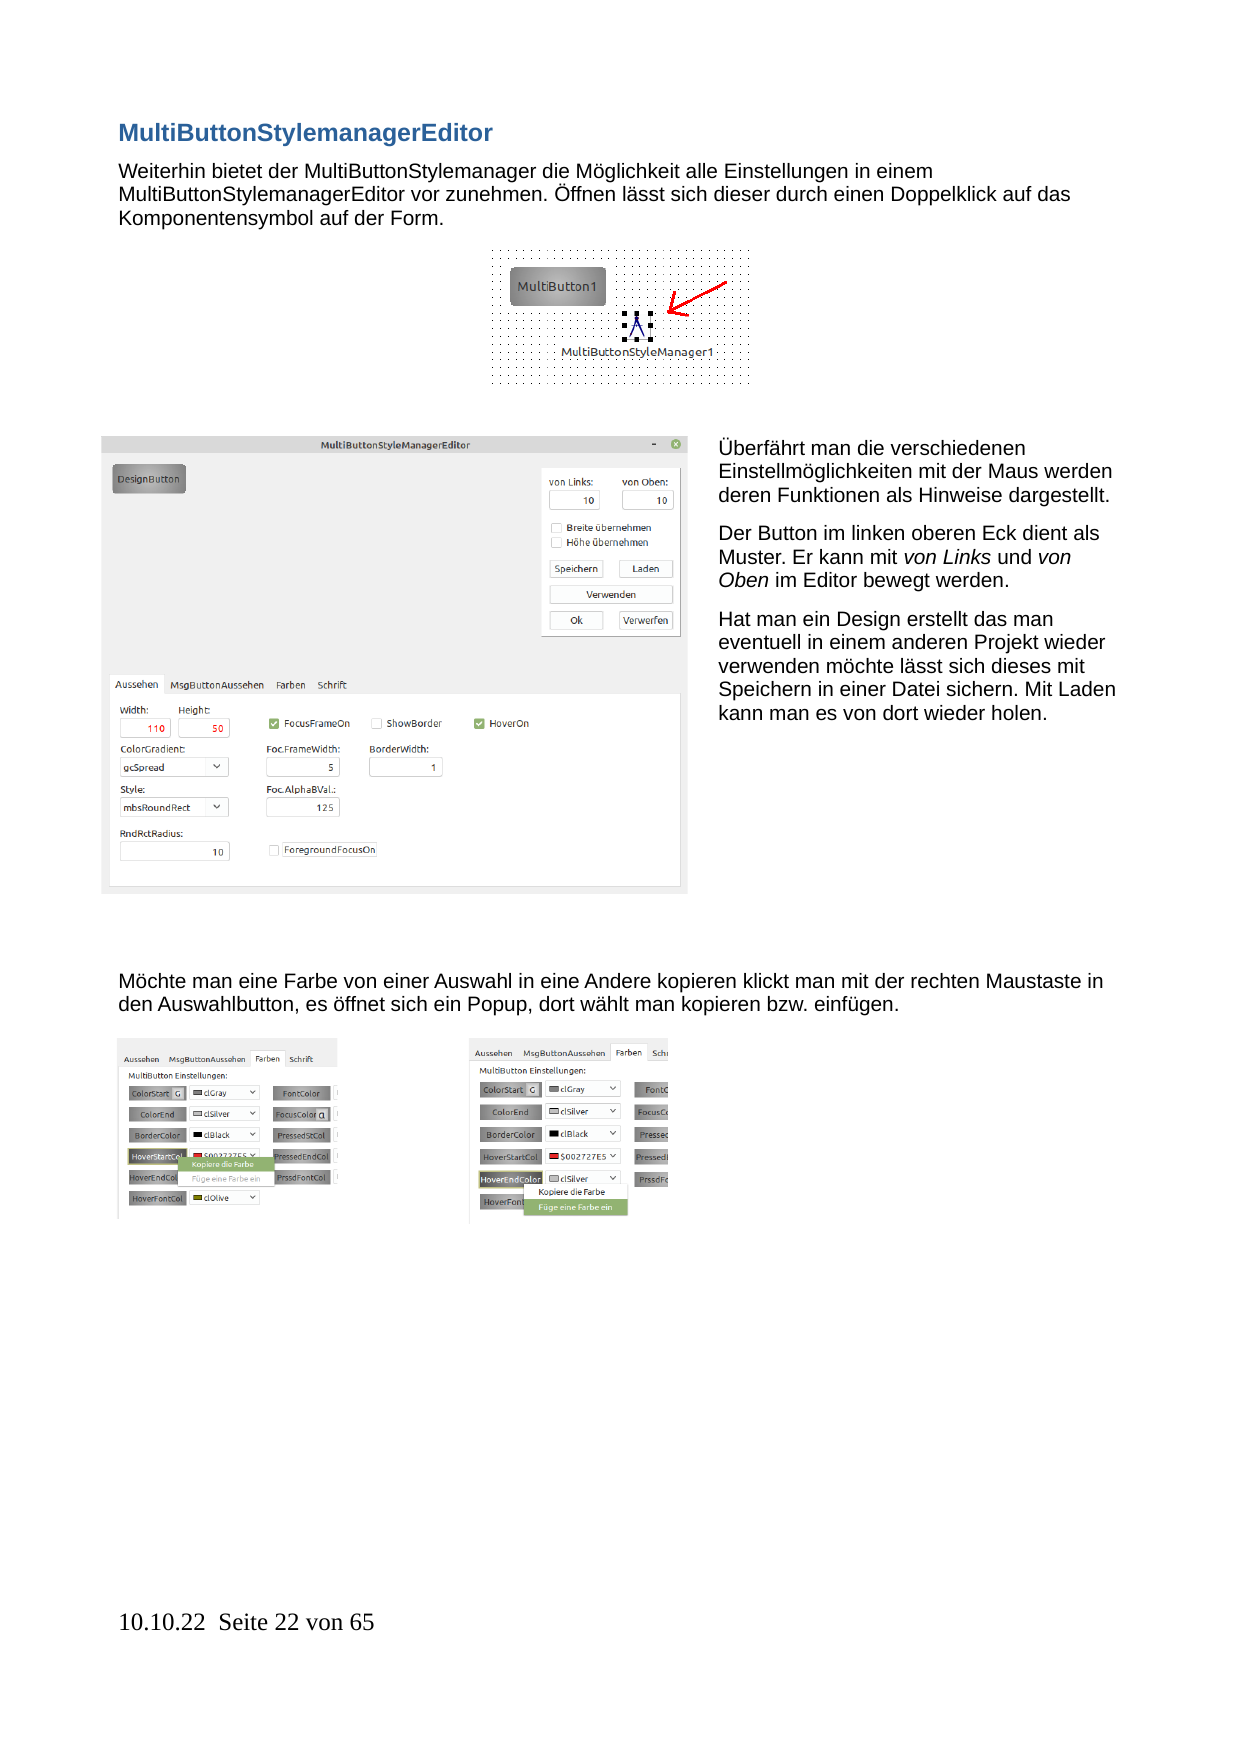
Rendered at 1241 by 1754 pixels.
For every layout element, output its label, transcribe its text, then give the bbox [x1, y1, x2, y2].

picture [116, 1038, 338, 1219]
picture [489, 245, 751, 390]
text Hat man ein Design erstellt das man eventuell in einem anderen Projekt wieder verwenden möchte lässt sich dieses mit Speichern in einer Datei sichern. Mit Laden kann man es von dort wieder holen. [688, 607, 1122, 725]
picture [101, 436, 688, 894]
subtitle MultiButtonStylemanagerEditor [118, 118, 1122, 147]
text Möchte man eine Farbe von einer Auswahl in eine Andere kopieren klickt man mit der rechten Maustaste in den Auswahlbutton, es öffnet sich ein Popup, dort wählt man kopieren bzw. einfügen. [118, 969, 1122, 1017]
text Weiterhin bietet der MultiButtonStylemanager die Möglichkeit alle Einstellungen in einem MultiButtonStylemanagerEditor vor zunehmen. Öffnen lässt sich dieser durch einen Doppelklick auf das Komponentensymbol auf der Form. [118, 159, 1122, 230]
text Überfährt man die verschiedenen Einstellmöglichkeiten mit der Maus werden deren Funktionen als Hinweise dargestellt. [688, 436, 1122, 507]
text Der Button im linken oberen Eck dient als Muster. Er kann mit von Links und von Oben im Editor bewegt werden. [688, 522, 1122, 592]
picture [468, 1038, 668, 1224]
